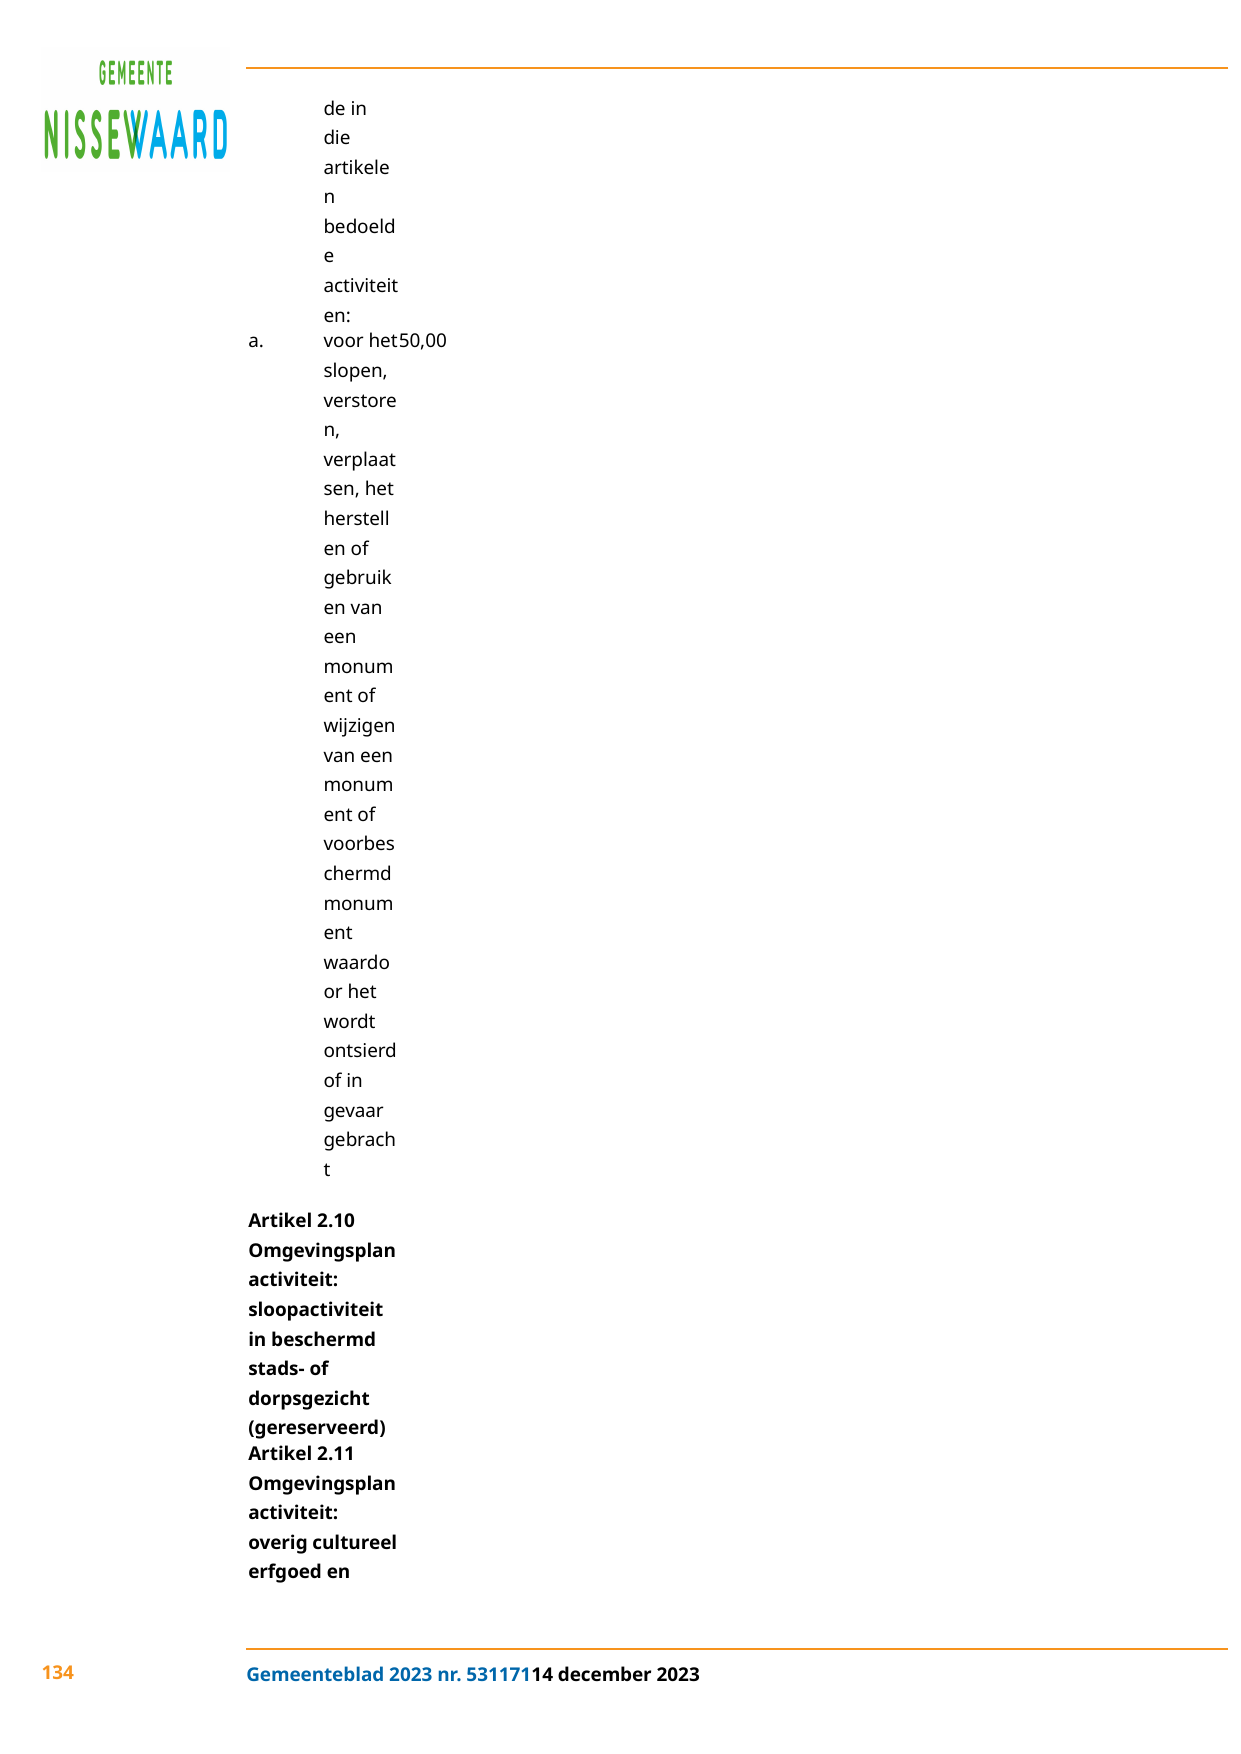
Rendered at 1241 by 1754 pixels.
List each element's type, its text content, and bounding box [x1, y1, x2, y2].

table_cell [399, 1208, 474, 1440]
picture [41, 47, 231, 172]
table_cell de in die artikelen bedoelde activiteiten: [323, 95, 398, 328]
table_cell [399, 1182, 474, 1207]
table_cell [248, 95, 323, 328]
table_cell voor het slopen, verstoren, verplaatsen, het herstellen of gebruiken van een monument of wijzigen van een monument of voorbeschermd monument waardoor het wordt ontsierd of in gevaar gebracht [323, 328, 398, 1182]
table_cell [323, 1182, 398, 1207]
table_cell Artikel 2.10 Omgevingsplanactiviteit: sloopactiviteit in beschermd stads- of dorpsgezicht (gereserveerd) [248, 1208, 398, 1440]
table_cell [399, 1440, 474, 1584]
table_cell [248, 1182, 323, 1207]
table_cell Artikel 2.11 Omgevingsplanactiviteit: overig cultureel erfgoed en [248, 1440, 398, 1584]
table_cell a. [248, 328, 323, 1182]
table_cell 50,00 [399, 328, 474, 1182]
table_cell [399, 95, 474, 328]
